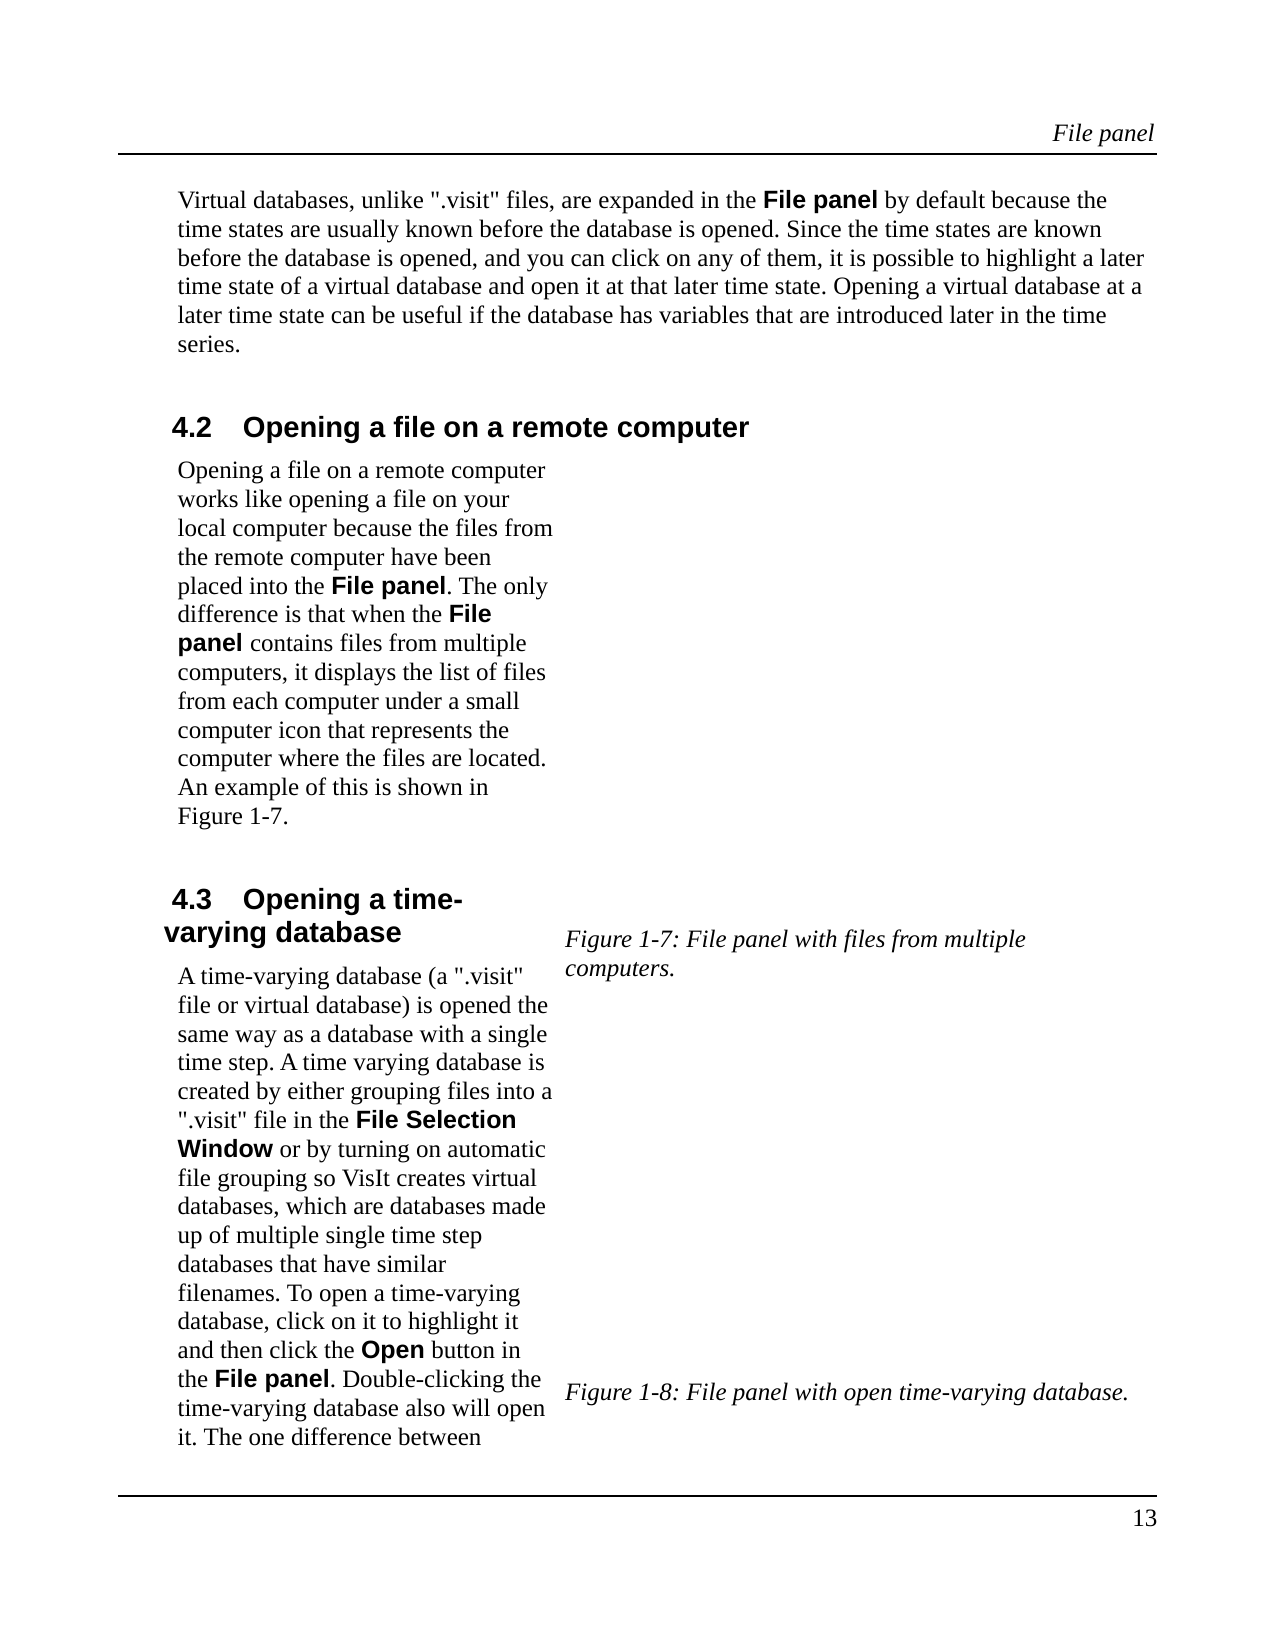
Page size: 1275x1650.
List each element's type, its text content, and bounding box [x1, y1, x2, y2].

subtitle [1145, 882, 1157, 949]
text Opening a file on a remote computer works like opening a file on your local computer because the files from the remote computer have been placed into the File panel. The only difference is that when the File panel contains files from multiple computers, it displays the list of files from each computer under a small computer icon that represents the computer where the files are located. An example of this is shown in Figure 1-7. [177, 456, 1157, 830]
text Figure 1-8: File panel with open time-varying database. [565, 1007, 1145, 1405]
subtitle Opening a file on a remote computer [163, 409, 1157, 443]
text Figure 1-7: File panel with files from multiple computers. [565, 479, 1145, 982]
text Virtual databases, unlike ".visit" files, are expanded in the File panel by default because the time states are usually known before the database is opened. Since the time states are known before the database is opened, and you can click on any of them, it is possible to highlight a later time state of a virtual database and open it at that later time state. Opening a virtual database at a later time state can be useful if the database has variables that are introduced later in the time series. [177, 185, 1157, 358]
text A time-varying database (a ".visit" file or virtual database) is opened the same way as a database with a single time step. A time varying database is created by either grouping files into a ".visit" file in the File Selection Window or by turning on automatic file grouping so VisIt creates virtual databases, which are databases made up of multiple single time step databases that have similar filenames. To open a time-varying database, click on it to highlight it and then click the Open button in the File panel. Double-clicking the time-varying database also will open it. The one difference between [177, 961, 1157, 1450]
text [565, 982, 1145, 1007]
subtitle Opening a time-varying database [163, 882, 565, 949]
